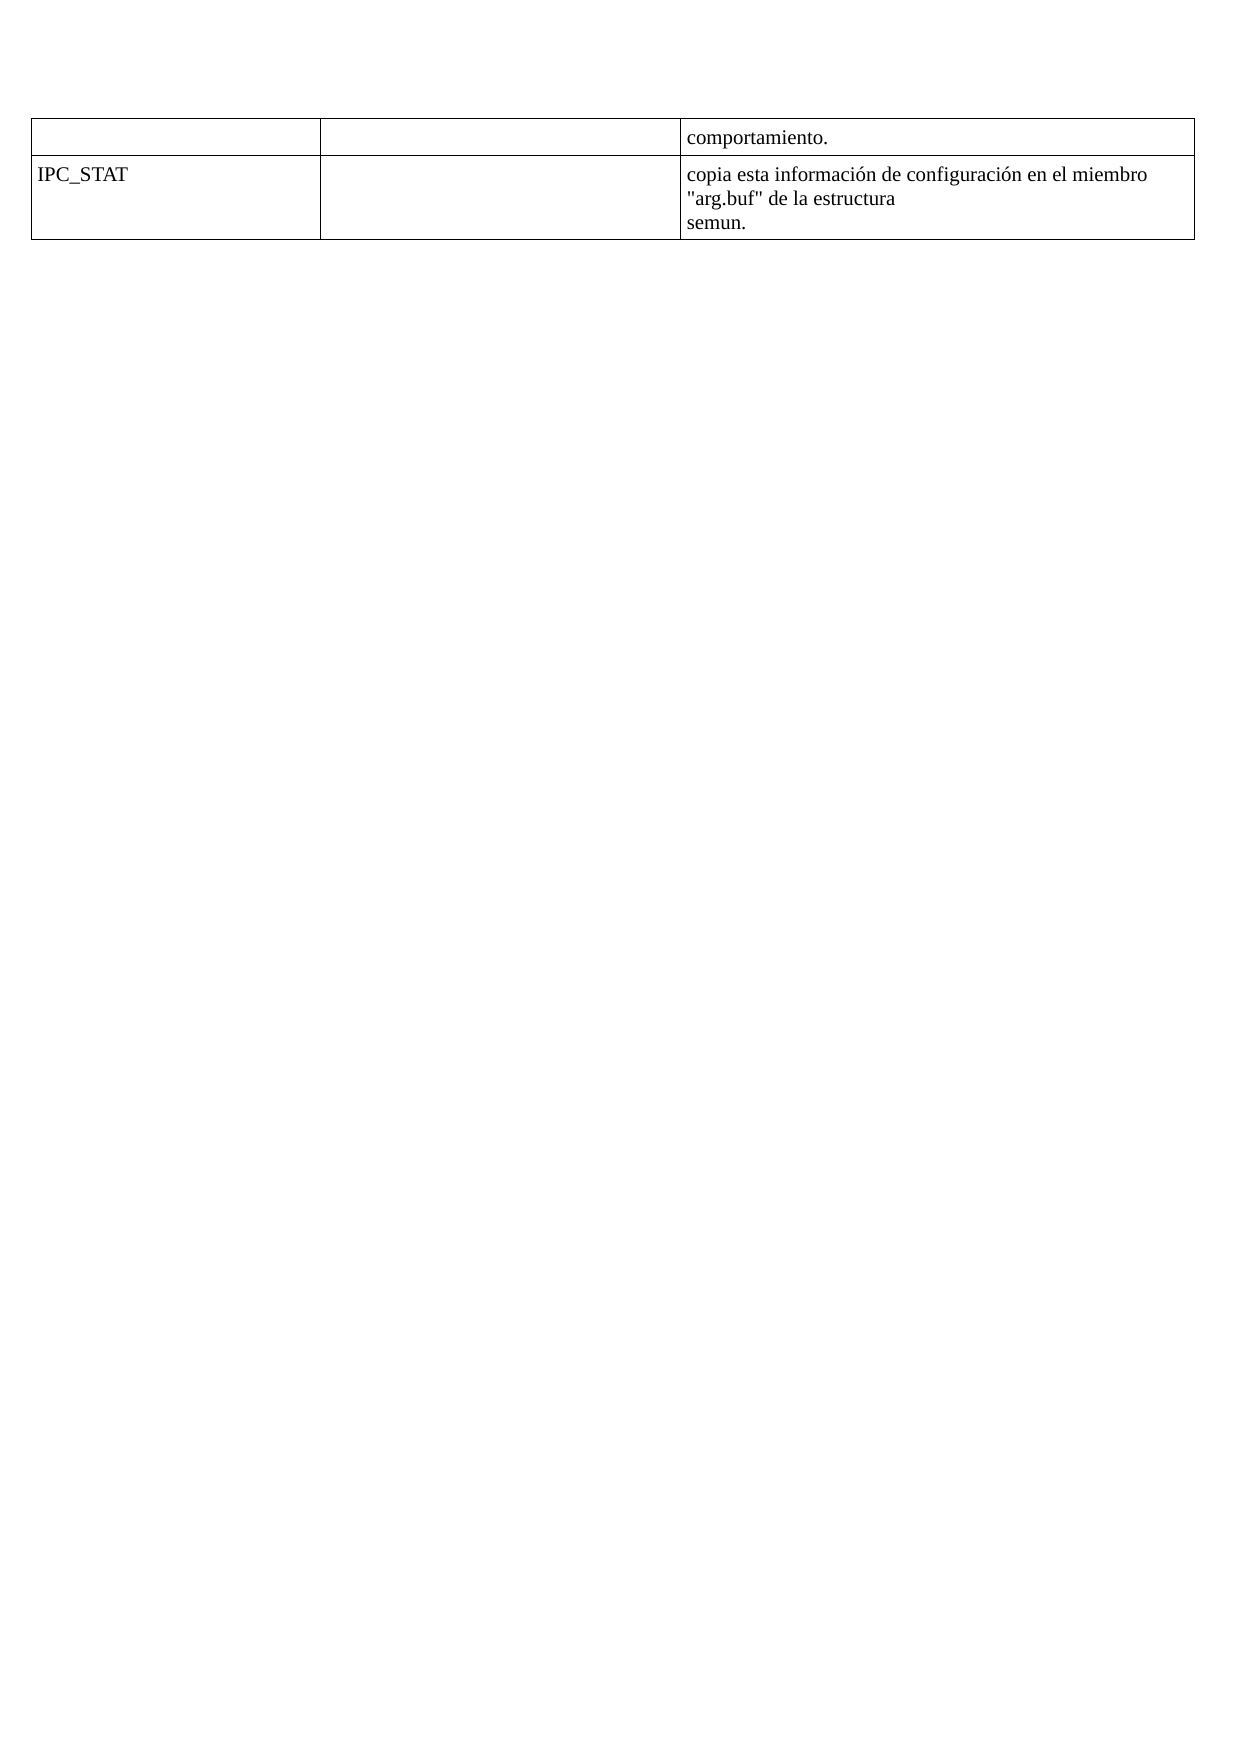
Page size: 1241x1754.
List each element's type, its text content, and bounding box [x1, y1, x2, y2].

table_cell [321, 119, 680, 155]
table_cell [321, 156, 680, 239]
table_cell comportamiento. [681, 119, 1194, 155]
table_cell [32, 119, 320, 155]
table_cell IPC_STAT [32, 156, 320, 239]
table_cell copia esta información de configuración en el miembro "arg.buf" de la estructura semun. [681, 156, 1194, 239]
